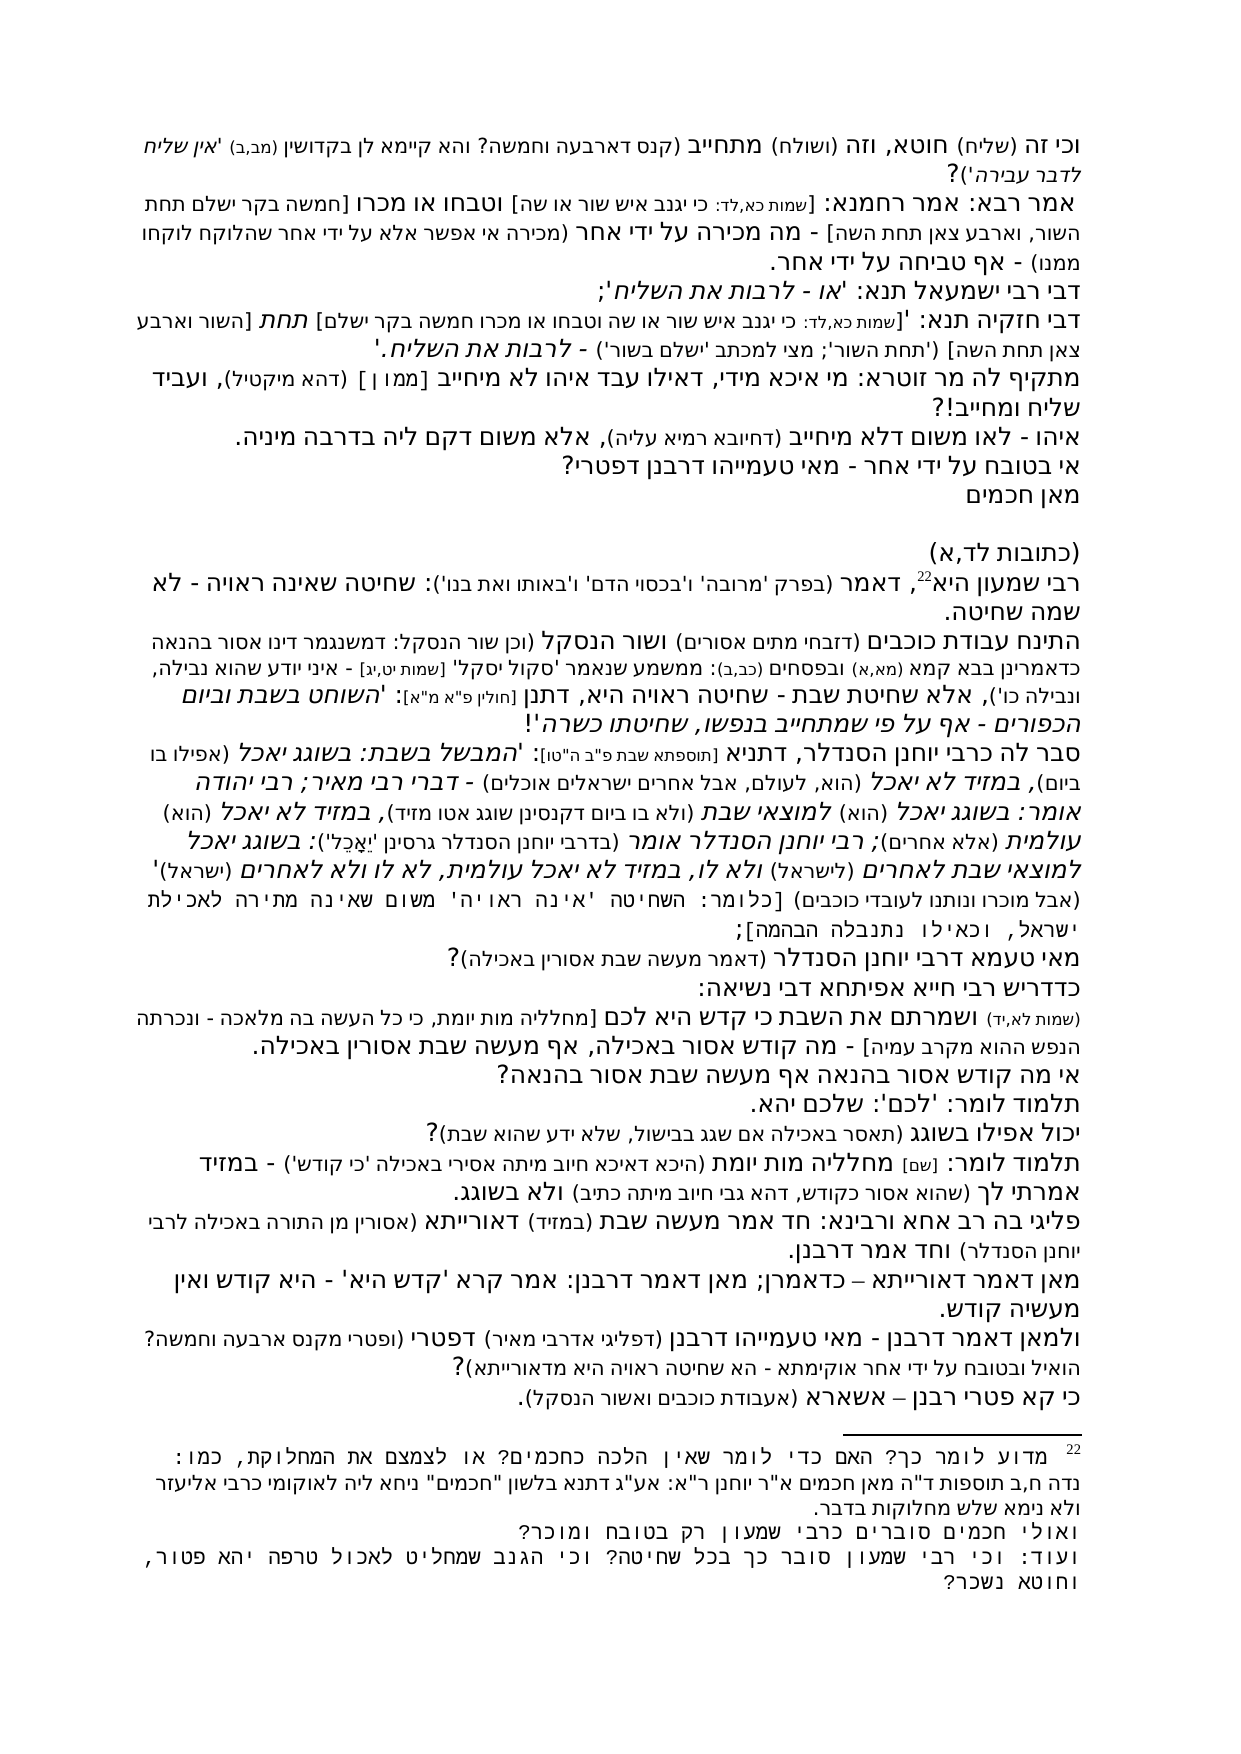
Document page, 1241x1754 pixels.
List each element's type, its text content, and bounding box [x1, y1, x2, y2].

text וכי זה (שליח) חוטא, וזה (ושולח) מתחייב (קנס דארבעה וחמשה? והא קיימא לן בקדושין (מב,ב) 'אין שליח לדבר עבירה')? [130, 130, 1081, 188]
text דבי חזקיה תנא: '[שמות כא,לד: כי יגנב איש שור או שה וטבחו או מכרו חמשה בקר ישלם] תחת [השור וארבע צאן תחת השה] ('תחת השור'; מצי למכתב 'ישלם בשור') - לרבות את השליח.' [130, 305, 1081, 363]
text כי קא פטרי רבנן – אשארא (אעבודת כוכבים ואשור הנסקל). [130, 1382, 1081, 1411]
text (שמות לא,יד) ושמרתם את השבת כי קדש היא לכם [מחלליה מות יומת, כי כל העשה בה מלאכה - ונכרתה הנפש ההוא מקרב עמיה] - מה קודש אסור באכילה, אף מעשה שבת אסורין באכילה. [130, 1002, 1081, 1060]
text תלמוד לומר: 'לכם': שלכם יהא. [130, 1089, 1081, 1119]
text פליגי בה רב אחא ורבינא: חד אמר מעשה שבת (במזיד) דאורייתא (אסורין מן התורה באכילה לרבי יוחנן הסנדלר) וחד אמר דרבנן. [130, 1206, 1081, 1265]
text ואולי חכמים סוברים כרבי שמעון רק בטובח ומוכר? [130, 1520, 1081, 1545]
text יכול אפילו בשוגג (תאסר באכילה אם שגג בבישול, שלא ידע שהוא שבת)? [130, 1119, 1081, 1148]
text ועוד: וכי רבי שמעון סובר כך בכל שחיטה? וכי הגנב שמחליט לאכול טרפה יהא פטור, וחוטא נשכר? [130, 1545, 1081, 1595]
text ולמאן דאמר דרבנן - מאי טעמייהו דרבנן (דפליגי אדרבי מאיר) דפטרי (ופטרי מקנס ארבעה וחמשה? הואיל ובטובח על ידי אחר אוקימתא - הא שחיטה ראויה היא מדאורייתא)? [130, 1323, 1081, 1382]
text כדדריש רבי חייא אפיתחא דבי נשיאה: [130, 973, 1081, 1002]
text אמר רבא: אמר רחמנא: [שמות כא,לד: כי יגנב איש שור או שה] וטבחו או מכרו [חמשה בקר ישלם תחת השור, וארבע צאן תחת השה] - מה מכירה על ידי אחר (מכירה אי אפשר אלא על ידי אחר שהלוקח לוקחו ממנו) - אף טביחה על ידי אחר. [130, 188, 1081, 276]
text מאן חכמים [130, 481, 1081, 510]
text מדוע לומר כך? האם כדי לומר שאין הלכה כחכמים? או לצמצם את המחלוקת, כמו: נדה ח,ב תוספות ד"ה מאן חכמים א"ר יוחנן ר"א: אע"ג דתנא בלשון "חכמים" ניחא ליה לאוקומי כרבי אליעזר ולא נימא שלש מחלוקות בדבר. [130, 1441, 1081, 1520]
text דבי רבי ישמעאל תנא: 'או - לרבות את השליח'; [130, 276, 1081, 305]
text מאן דאמר דאורייתא – כדאמרן; מאן דאמר דרבנן: אמר קרא 'קדש היא' - היא קודש ואין מעשיה קודש. [130, 1265, 1081, 1323]
text מתקיף לה מר זוטרא: מי איכא מידי, דאילו עבד איהו לא מיחייב [ממון] (דהא מיקטיל), ועביד שליח ומחייב!? [130, 363, 1081, 422]
text מאי טעמא דרבי יוחנן הסנדלר (דאמר מעשה שבת אסורין באכילה)? [130, 943, 1081, 973]
text אי מה קודש אסור בהנאה אף מעשה שבת אסור בהנאה? [130, 1060, 1081, 1089]
text (כתובות לד,א) [130, 538, 1081, 568]
text התינח עבודת כוכבים (דזבחי מתים אסורים) ושור הנסקל (וכן שור הנסקל: דמשנגמר דינו אסור בהנאה כדאמרינן בבא קמא (מא,א) ובפסחים (כב,ב): ממשמע שנאמר 'סקול יסקל' [שמות יט,יג] - איני יודע שהוא נבילה, ונבילה כו'), אלא שחיטת שבת - שחיטה ראויה היא, דתנן [חולין פ"א מ"א]: 'השוחט בשבת וביום הכפורים - אף על פי שמתחייב בנפשו, שחיטתו כשרה'! [130, 626, 1081, 738]
text איהו - לאו משום דלא מיחייב (דחיובא רמיא עליה), אלא משום דקם ליה בדרבה מיניה. [130, 422, 1081, 451]
text אי בטובח על ידי אחר - מאי טעמייהו דרבנן דפטרי? [130, 451, 1081, 481]
text סבר לה כרבי יוחנן הסנדלר, דתניא [תוספתא שבת פ"ב ה"טו]: 'המבשל בשבת: בשוגג יאכל (אפילו בו ביום), במזיד לא יאכל (הוא, לעולם, אבל אחרים ישראלים אוכלים) - דברי רבי מאיר; רבי יהודה אומר: בשוגג יאכל (הוא) למוצאי שבת (ולא בו ביום דקנסינן שוגג אטו מזיד), במזיד לא יאכל (הוא) עולמית (אלא אחרים); רבי יוחנן הסנדלר אומר (בדרבי יוחנן הסנדלר גרסינן 'יֵאָכֵל'): בשוגג יאכל למוצאי שבת לאחרים (לישראל) ולא לו, במזיד לא יאכל עולמית, לא לו ולא לאחרים (ישראל)' (אבל מוכרו ונותנו לעובדי כוכבים) [כלומר: השחיטה 'אינה ראויה' משום שאינה מתירה לאכילת ישראל, וכאילו נתנבלה הבהמה]; [130, 738, 1081, 943]
text תלמוד לומר: [שם] מחלליה מות יומת (היכא דאיכא חיוב מיתה אסירי באכילה 'כי קודש') - במזיד אמרתי לך (שהוא אסור כקודש, דהא גבי חיוב מיתה כתיב) ולא בשוגג. [130, 1148, 1081, 1206]
text רבי שמעון היא, דאמר (בפרק 'מרובה' ו'בכסוי הדם' ו'באותו ואת בנו'): שחיטה שאינה ראויה - לא שמה שחיטה. [130, 568, 1081, 626]
